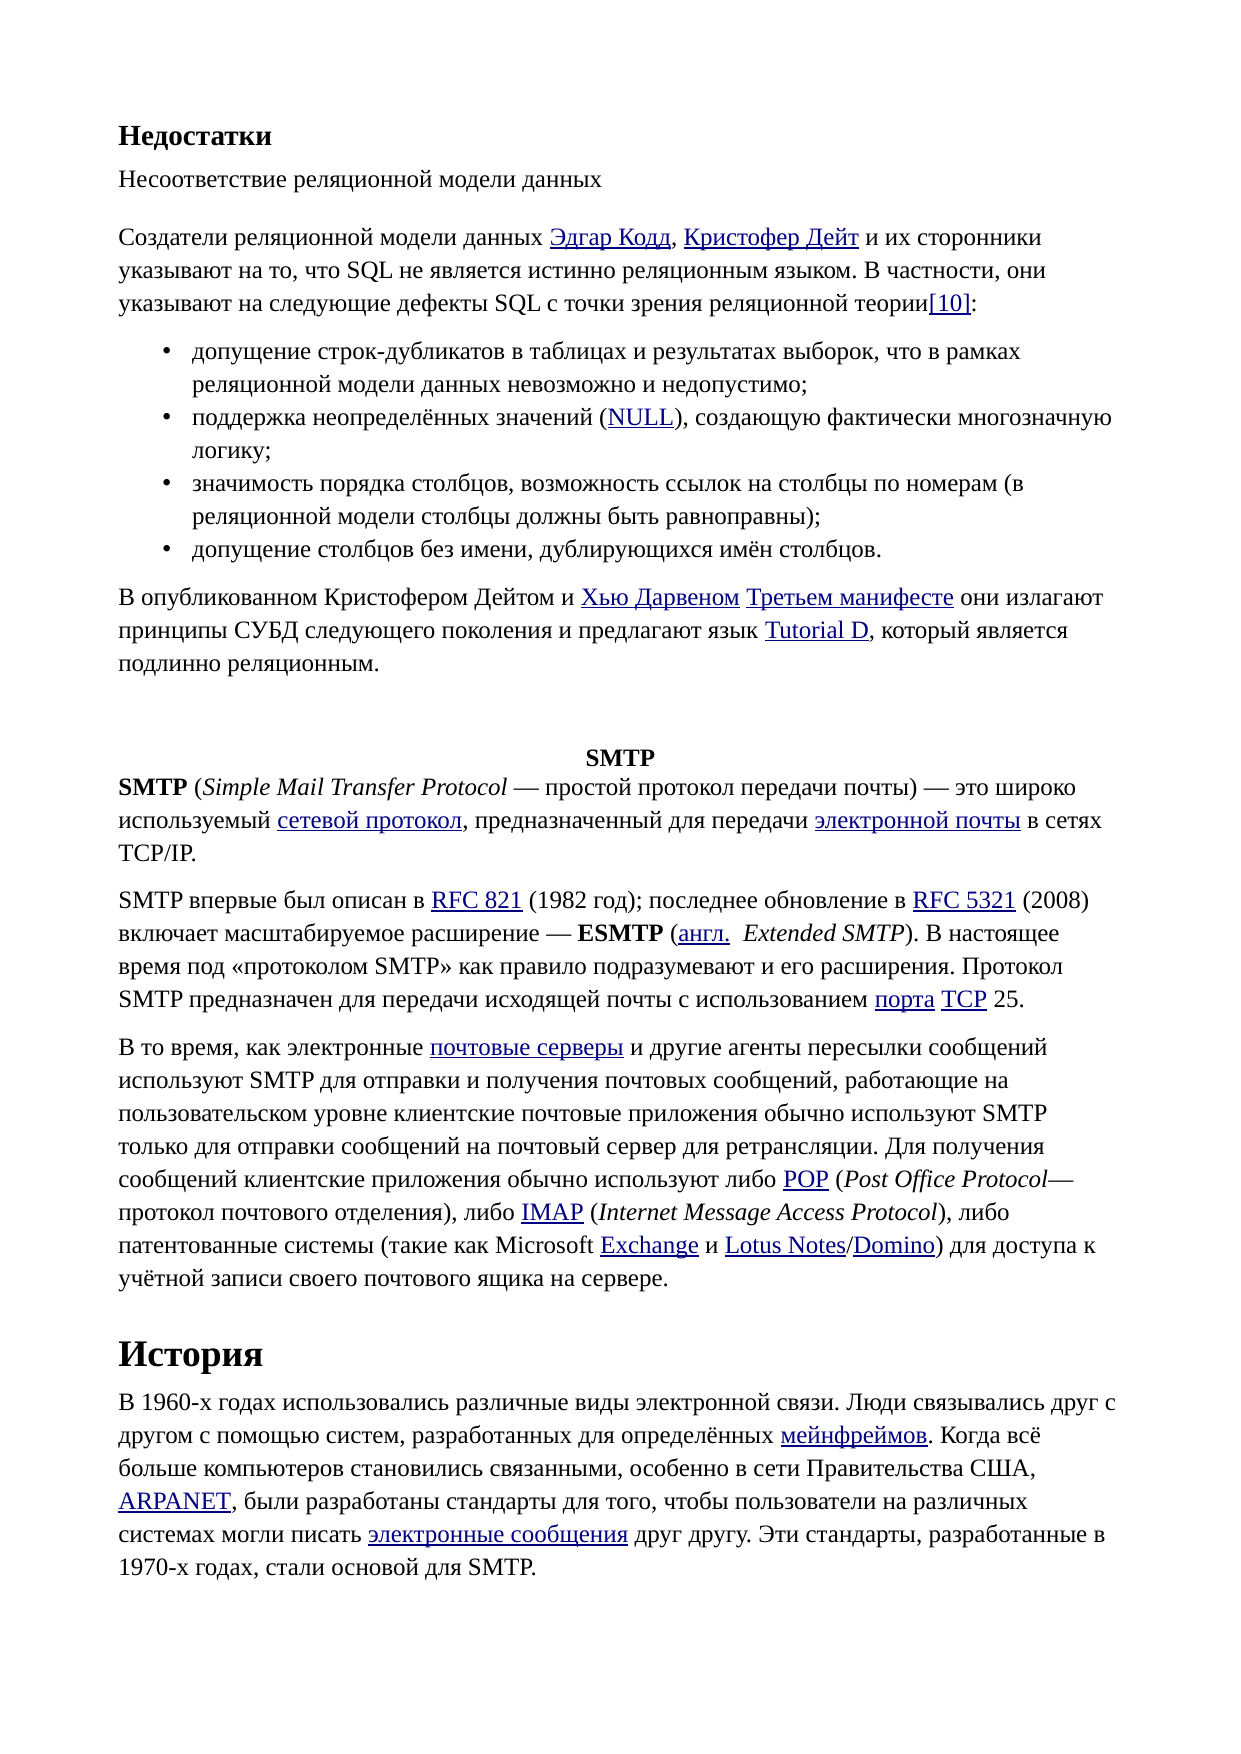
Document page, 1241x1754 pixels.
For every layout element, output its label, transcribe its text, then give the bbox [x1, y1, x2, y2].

text SMTP впервые был описан в RFC 821 (1982 год); последнее обновление в RFC 5321 (2008) включает масштабируемое расширение — ESMTP (англ. Extended SMTP). В настоящее время под «протоколом SMTP» как правило подразумевают и его расширения. Протокол SMTP предназначен для передачи исходящей почты с использованием порта TCP 25. [118, 885, 1122, 1013]
text В 1960-х годах использовались различные виды электронной связи. Люди связывались друг с другом с помощью систем, разработанных для определённых мейнфреймов. Когда всё больше компьютеров становились связанными, особенно в сети Правительства США, ARPANET, были разработаны стандарты для того, чтобы пользователи на различных системах могли писать электронные сообщения друг другу. Эти стандарты, разработанные в 1970-х годах, стали основой для SMTP. [118, 1387, 1122, 1581]
list допущение строк-дубликатов в таблицах и результатах выборок, что в рамках реляционной модели данных невозможно и недопустимо; [162, 336, 1122, 398]
text В опубликованном Кристофером Дейтом и Хью Дарвеном Третьем манифесте они излагают принципы СУБД следующего поколения и предлагают язык Tutorial D, который является подлинно реляционным. [118, 582, 1122, 677]
subtitle Несоответствие реляционной модели данных [118, 164, 1122, 193]
subtitle Недостатки [118, 118, 1122, 152]
text В то время, как электронные почтовые серверы и другие агенты пересылки сообщений используют SMTP для отправки и получения почтовых сообщений, работающие на пользовательском уровне клиентские почтовые приложения обычно используют SMTP только для отправки сообщений на почтовый сервер для ретрансляции. Для получения сообщений клиентские приложения обычно используют либо POP (Post Office Protocol— протокол почтового отделения), либо IMAP (Internet Message Access Protocol), либо патентованные системы (такие как Microsoft Exchange и Lotus Notes/Domino) для доступа к учётной записи своего почтового ящика на сервере. [118, 1032, 1122, 1292]
list значимость порядка столбцов, возможность ссылок на столбцы по номерам (в реляционной модели столбцы должны быть равноправны); [162, 468, 1122, 530]
list допущение столбцов без имени, дублирующихся имён столбцов. [162, 534, 1122, 563]
subtitle История [118, 1332, 1122, 1375]
text SMTP (Simple Mail Transfer Protocol — простой протокол передачи почты) — это широко используемый сетевой протокол, предназначенный для передачи электронной почты в сетях TCP/IP. [118, 772, 1122, 867]
list поддержка неопределённых значений (NULL), создающую фактически многозначную логику; [162, 402, 1122, 464]
text SMTP [118, 743, 1122, 772]
text Создатели реляционной модели данных Эдгар Кодд, Кристофер Дейт и их сторонники указывают на то, что SQL не является истинно реляционным языком. В частности, они указывают на следующие дефекты SQL с точки зрения реляционной теории[10]: [118, 222, 1122, 317]
